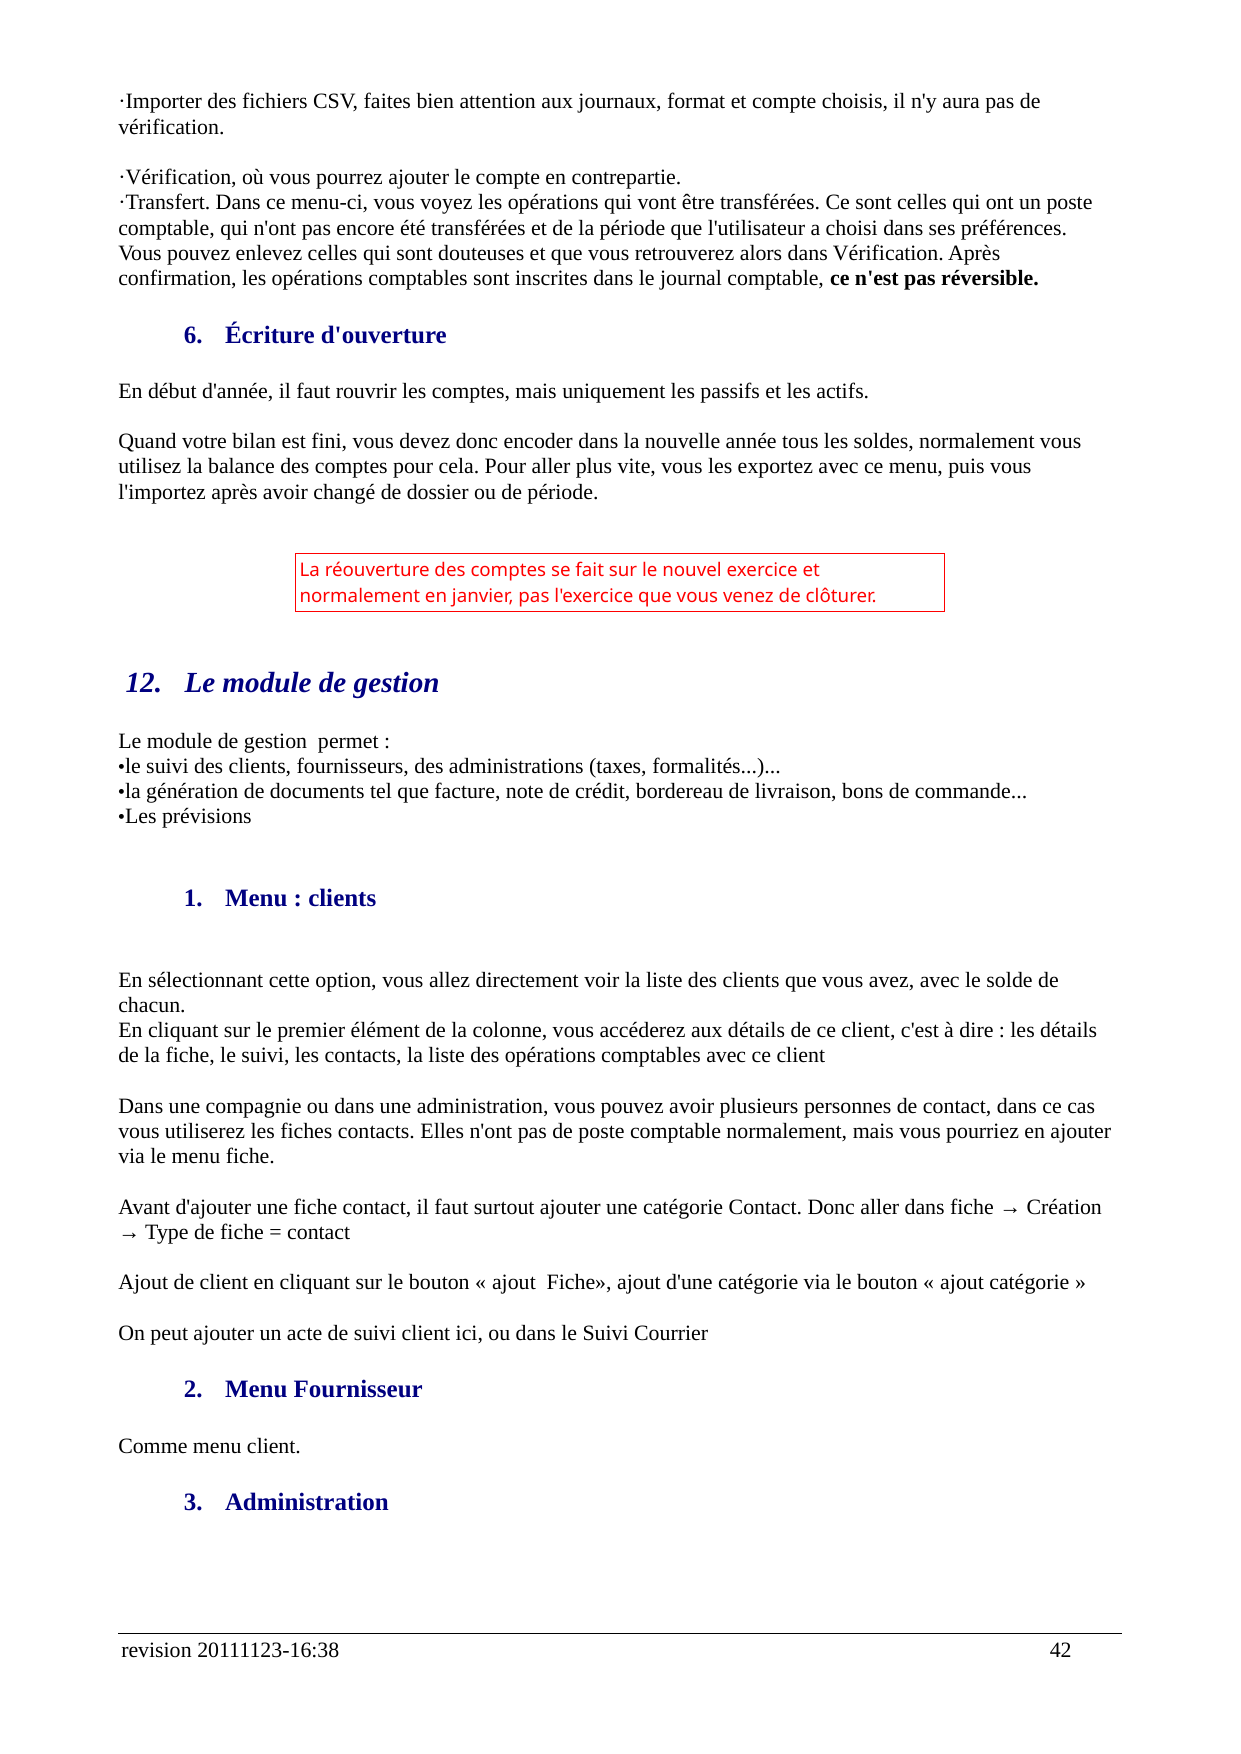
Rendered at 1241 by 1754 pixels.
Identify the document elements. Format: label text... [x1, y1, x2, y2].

text Quand votre bilan est fini, vous devez donc encoder dans la nouvelle année tous les soldes, normalement vous utilisez la balance des comptes pour cela. Pour aller plus vite, vous les exportez avec ce menu, puis vous l'importez après avoir changé de dossier ou de période. [118, 428, 1122, 504]
text Avant d'ajouter une fiche contact, il faut surtout ajouter une catégorie Contact. Donc aller dans fiche → Création → Type de fiche = contact [118, 1194, 1122, 1244]
text ·Transfert. Dans ce menu-ci, vous voyez les opérations qui vont être transférées. Ce sont celles qui ont un poste comptable, qui n'ont pas encore été transférées et de la période que l'utilisateur a choisi dans ses préférences. [118, 189, 1122, 240]
subtitle Le module de gestion [118, 665, 1122, 698]
list le suivi des clients, fournisseurs, des administrations (taxes, formalités...)... [118, 753, 1122, 778]
text ·Importer des fichiers CSV, faites bien attention aux journaux, format et compte choisis, il n'y aura pas de vérification. [118, 88, 1122, 139]
subtitle Écriture d'ouverture [177, 320, 1122, 348]
text En sélectionnant cette option, vous allez directement voir la liste des clients que vous avez, avec le solde de chacun. [118, 967, 1122, 1017]
text ·Vérification, où vous pourrez ajouter le compte en contrepartie. [118, 164, 1122, 189]
text Comme menu client. [118, 1433, 1122, 1458]
text On peut ajouter un acte de suivi client ici, ou dans le Suivi Courrier [118, 1320, 1122, 1345]
text La réouverture des comptes se fait sur le nouvel exercice et normalement en janvier, pas l'exercice que vous venez de clôturer. [296, 554, 944, 611]
text En cliquant sur le premier élément de la colonne, vous accéderez aux détails de ce client, c'est à dire : les détails de la fiche, le suivi, les contacts, la liste des opérations comptables avec ce client [118, 1017, 1122, 1068]
text Ajout de client en cliquant sur le bouton « ajout Fiche», ajout d'une catégorie via le bouton « ajout catégorie » [118, 1269, 1122, 1294]
subtitle Administration [177, 1487, 1122, 1516]
text En début d'année, il faut rouvrir les comptes, mais uniquement les passifs et les actifs. [118, 378, 1122, 403]
text Le module de gestion permet : [118, 728, 1122, 753]
text Dans une compagnie ou dans une administration, vous pouvez avoir plusieurs personnes de contact, dans ce cas vous utiliserez les fiches contacts. Elles n'ont pas de poste comptable normalement, mais vous pourriez en ajouter via le menu fiche. [118, 1093, 1122, 1168]
list la génération de documents tel que facture, note de crédit, bordereau de livraison, bons de commande... [118, 778, 1122, 803]
subtitle Menu : clients [177, 883, 1122, 912]
text Vous pouvez enlevez celles qui sont douteuses et que vous retrouverez alors dans Vérification. Après confirmation, les opérations comptables sont inscrites dans le journal comptable, ce n'est pas réversible. [118, 240, 1122, 290]
list Les prévisions [118, 803, 1122, 829]
subtitle Menu Fournisseur [177, 1374, 1122, 1403]
